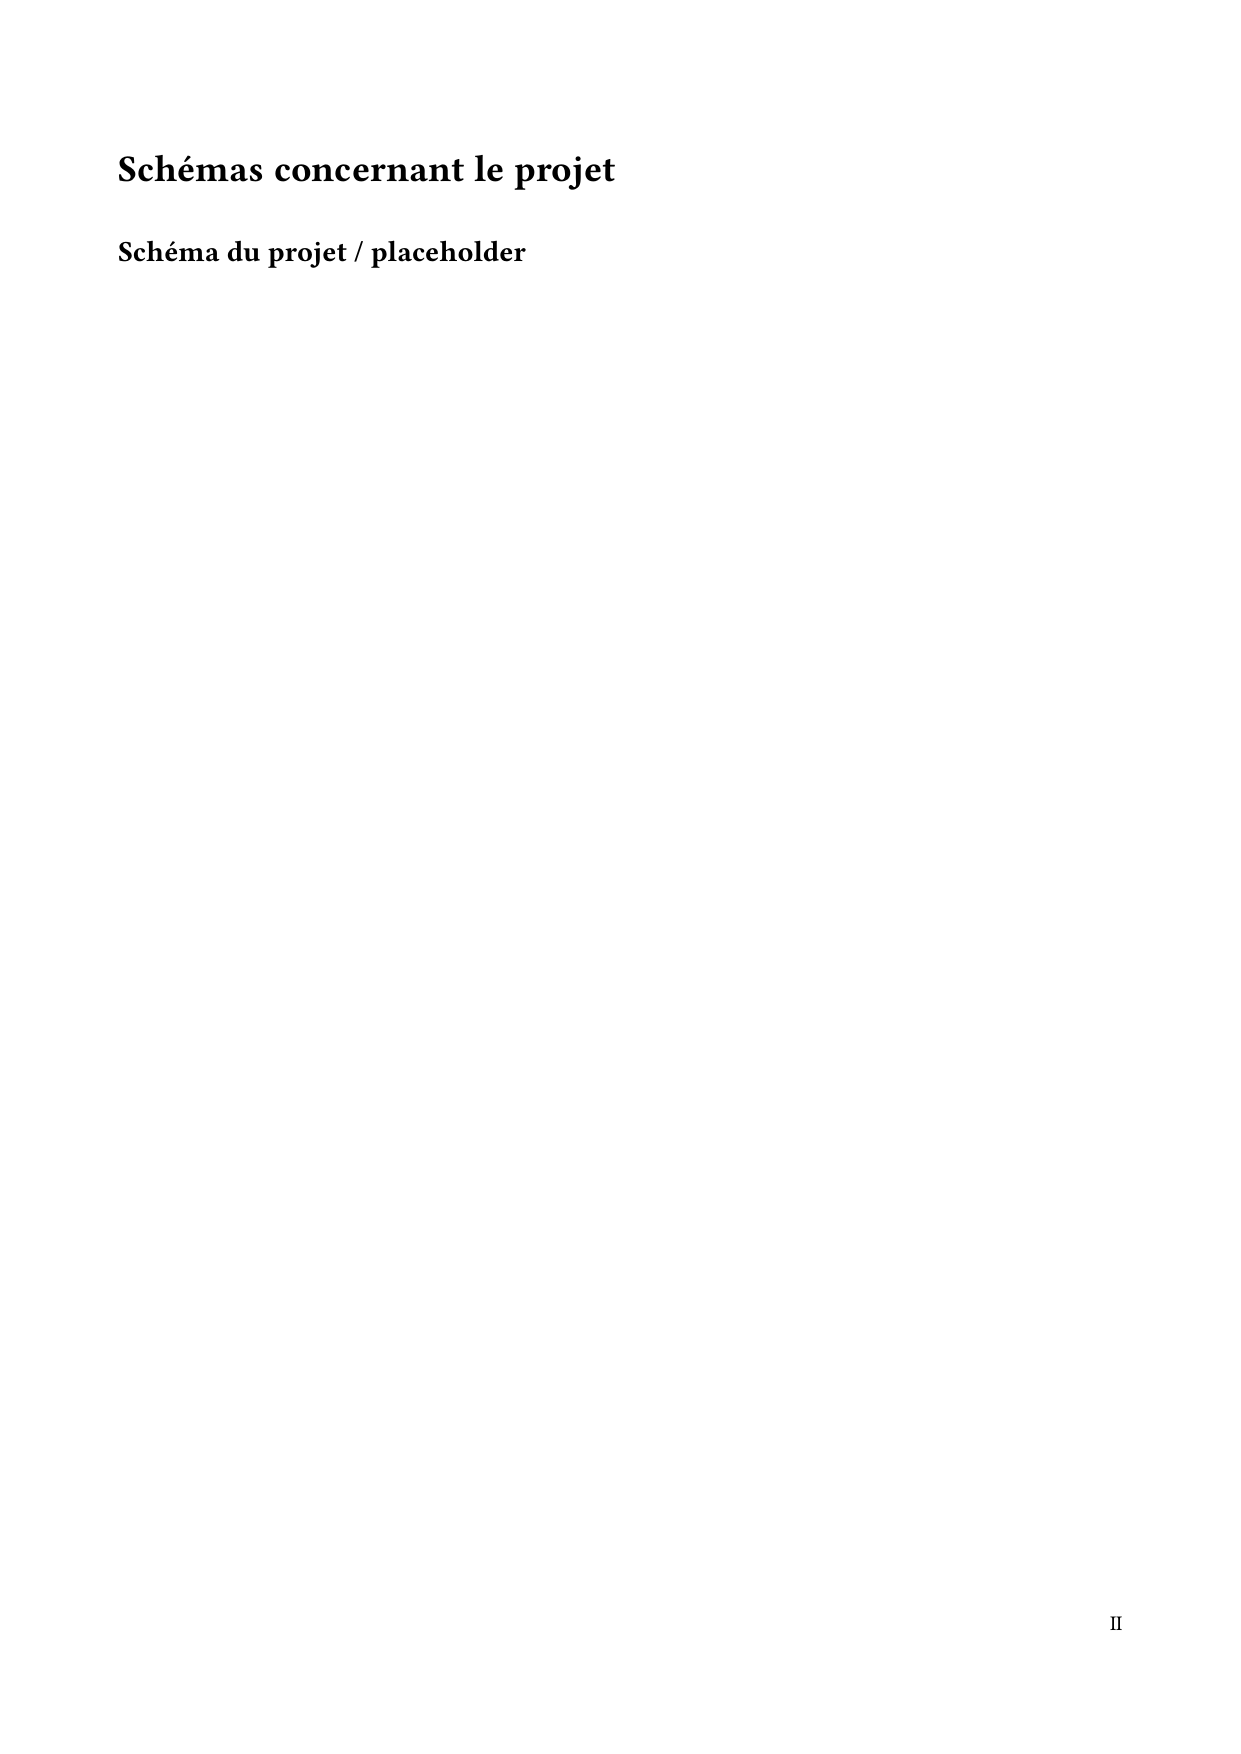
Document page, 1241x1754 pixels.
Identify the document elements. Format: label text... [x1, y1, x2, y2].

text Schémas concernant le projet [118, 148, 1122, 190]
text Schéma du projet / placeholder [118, 235, 1122, 268]
